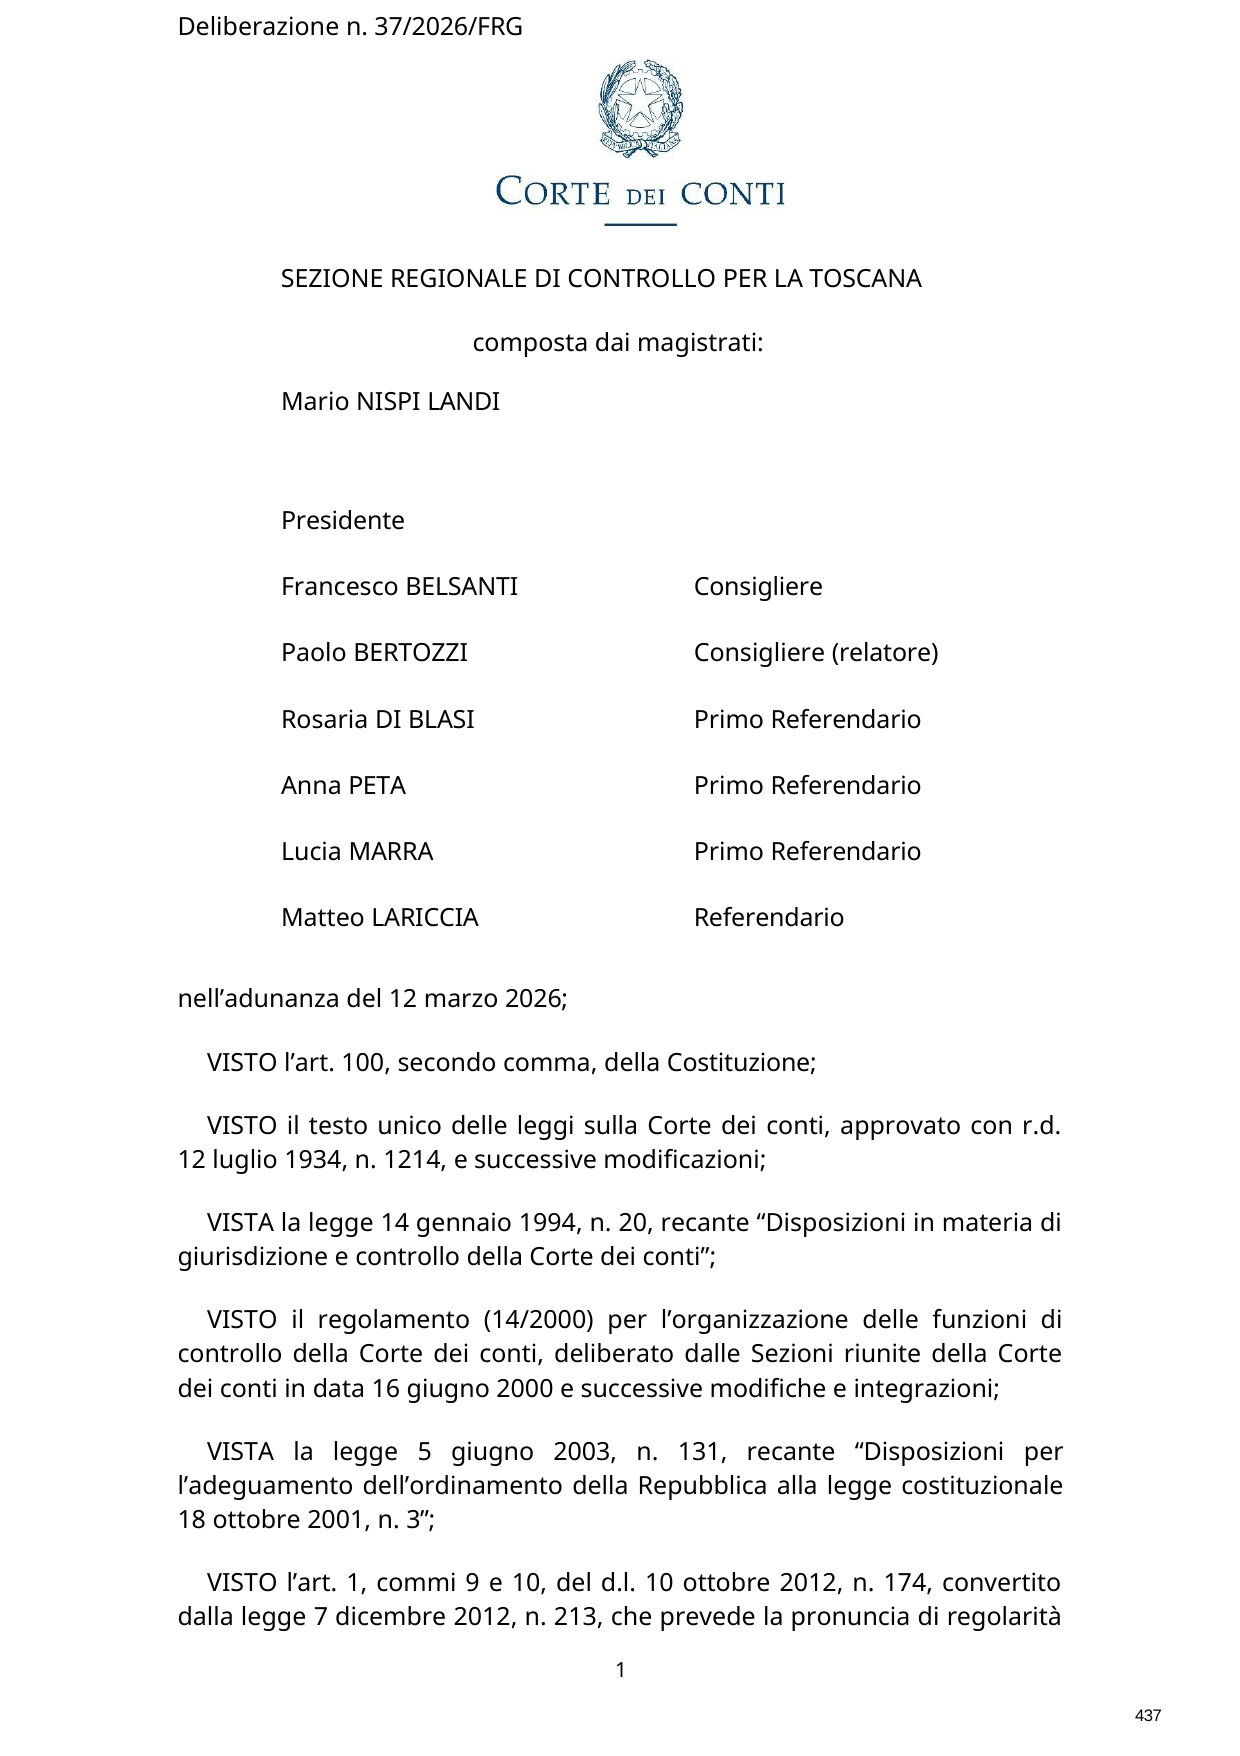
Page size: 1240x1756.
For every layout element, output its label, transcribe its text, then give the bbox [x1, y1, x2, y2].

text VISTO il regolamento (14/2000) per l’organizzazione delle funzioni di controllo della Corte dei conti, deliberato dalle Sezioni riunite della Corte dei conti in data 16 giugno 2000 e successive modifiche e integrazioni; [177, 1302, 1063, 1404]
text VISTO l’art. 1, commi 9 e 10, del d.l. 10 ottobre 2012, n. 174, convertito dalla legge 7 dicembre 2012, n. 213, che prevede la pronuncia di regolarità [177, 1565, 1063, 1633]
text VISTA la legge 14 gennaio 1994, n. 20, recante “Disposizioni in materia di giurisdizione e controllo della Corte dei conti”; [177, 1205, 1063, 1273]
text VISTA la legge 5 giugno 2003, n. 131, recante “Disposizioni per l’adeguamento dell’ordinamento della Repubblica alla legge costituzionale 18 ottobre 2001, n. 3”; [177, 1433, 1063, 1536]
text Paolo BERTOZZI Consigliere (relatore) [281, 635, 1166, 669]
subtitle SEZIONE REGIONALE DI CONTROLLO PER LA TOSCANA [281, 260, 1166, 294]
text Rosaria DI BLASI Primo Referendario [281, 701, 1166, 735]
text Anna PETA Primo Referendario [281, 767, 1166, 801]
text Matteo LARICCIA Referendario [281, 900, 1166, 934]
text Deliberazione n. 37/2026/FRG [177, 8, 1166, 42]
text VISTO il testo unico delle leggi sulla Corte dei conti, approvato con r.d. 12 luglio 1934, n. 1214, e successive modificazioni; [177, 1107, 1063, 1176]
text Lucia MARRA Primo Referendario [281, 834, 1166, 868]
text nell’adunanza del 12 marzo 2026; [177, 981, 1166, 1015]
text composta dai magistrati: Mario NISPI LANDI Presidente [281, 299, 811, 537]
text Francesco BELSANTI Consigliere [281, 569, 1166, 603]
text VISTO l’art. 100, secondo comma, della Costituzione; [207, 1044, 1166, 1078]
